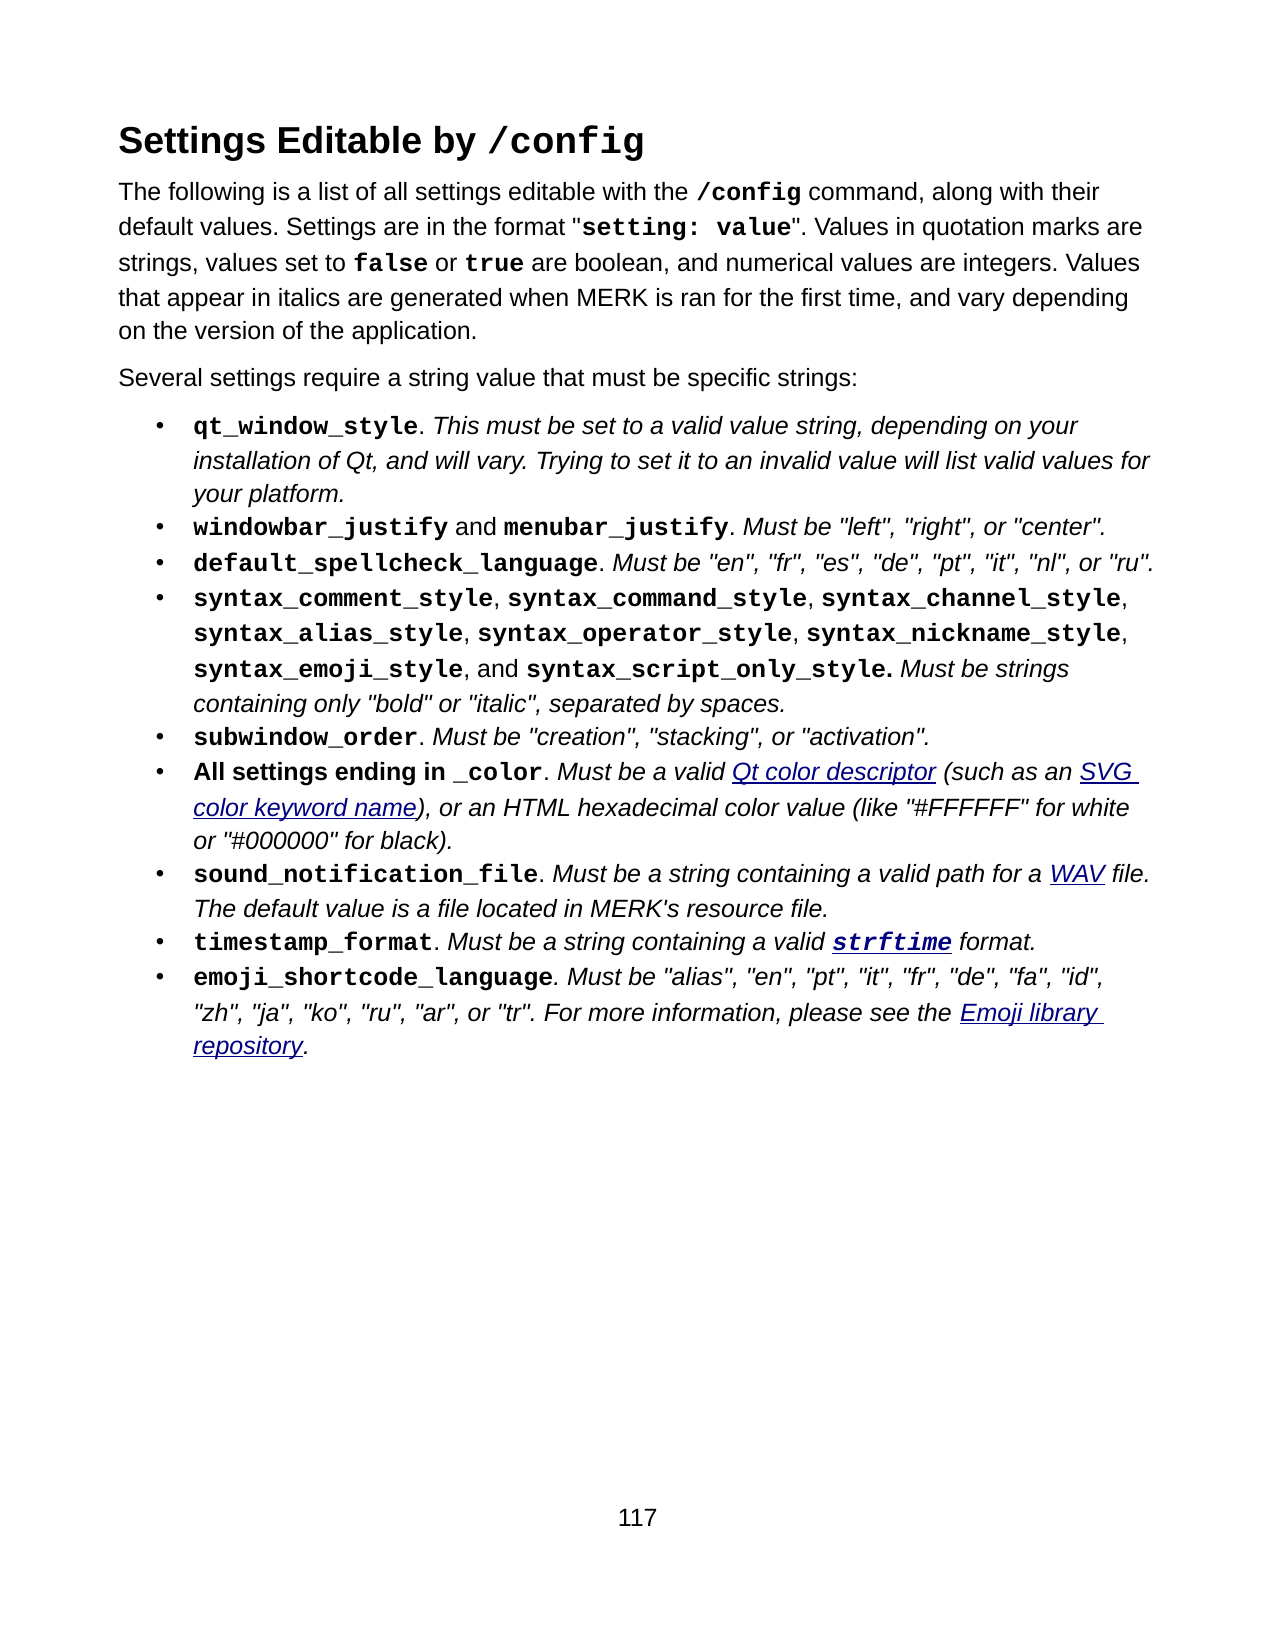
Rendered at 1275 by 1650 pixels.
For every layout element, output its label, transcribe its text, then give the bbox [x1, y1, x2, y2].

list syntax_comment_style, syntax_command_style, syntax_channel_style, syntax_alias_style, syntax_operator_style, syntax_nickname_style, syntax_emoji_style, and syntax_script_only_style. Must be strings containing only "bold" or "italic", separated by spaces. [156, 583, 1157, 718]
list subwindow_order. Must be "creation", "stacking", or "activation". [156, 722, 1157, 753]
text Several settings require a string value that must be specific strings: [118, 363, 1157, 392]
text The following is a list of all settings editable with the /config command, along with their default values. Settings are in the format "setting: value". Values in quotation marks are strings, values set to false or true are boolean, and numerical values are integers. Values that appear in italics are generated when MERK is ran for the first time, and vary depending on the version of the application. [118, 177, 1157, 344]
list qt_window_style. This must be set to a valid value string, depending on your installation of Qt, and will vary. Trying to set it to an invalid value will list valid values for your platform. [156, 411, 1157, 508]
list windowbar_justify and menubar_justify. Must be "left", "right", or "center". [156, 512, 1157, 543]
list timestamp_format. Must be a string containing a valid strftime format. [156, 927, 1157, 958]
subtitle Settings Editable by /config [118, 118, 1157, 164]
list default_spellcheck_language. Must be "en", "fr", "es", "de", "pt", "it", "nl", or "ru". [156, 548, 1157, 579]
list emoji_shortcode_language. Must be "alias", "en", "pt", "it", "fr", "de", "fa", "id", "zh", "ja", "ko", "ru", "ar", or "tr". For more information, please see the Emoji library repository. [156, 962, 1157, 1059]
list All settings ending in _color. Must be a valid Qt color descriptor (such as an SVG color keyword name), or an HTML hexadecimal color value (like "#FFFFFF" for white or "#000000" for black). [156, 757, 1157, 854]
list sound_notification_file. Must be a string containing a valid path for a WAV file. The default value is a file located in MERK's resource file. [156, 859, 1157, 923]
